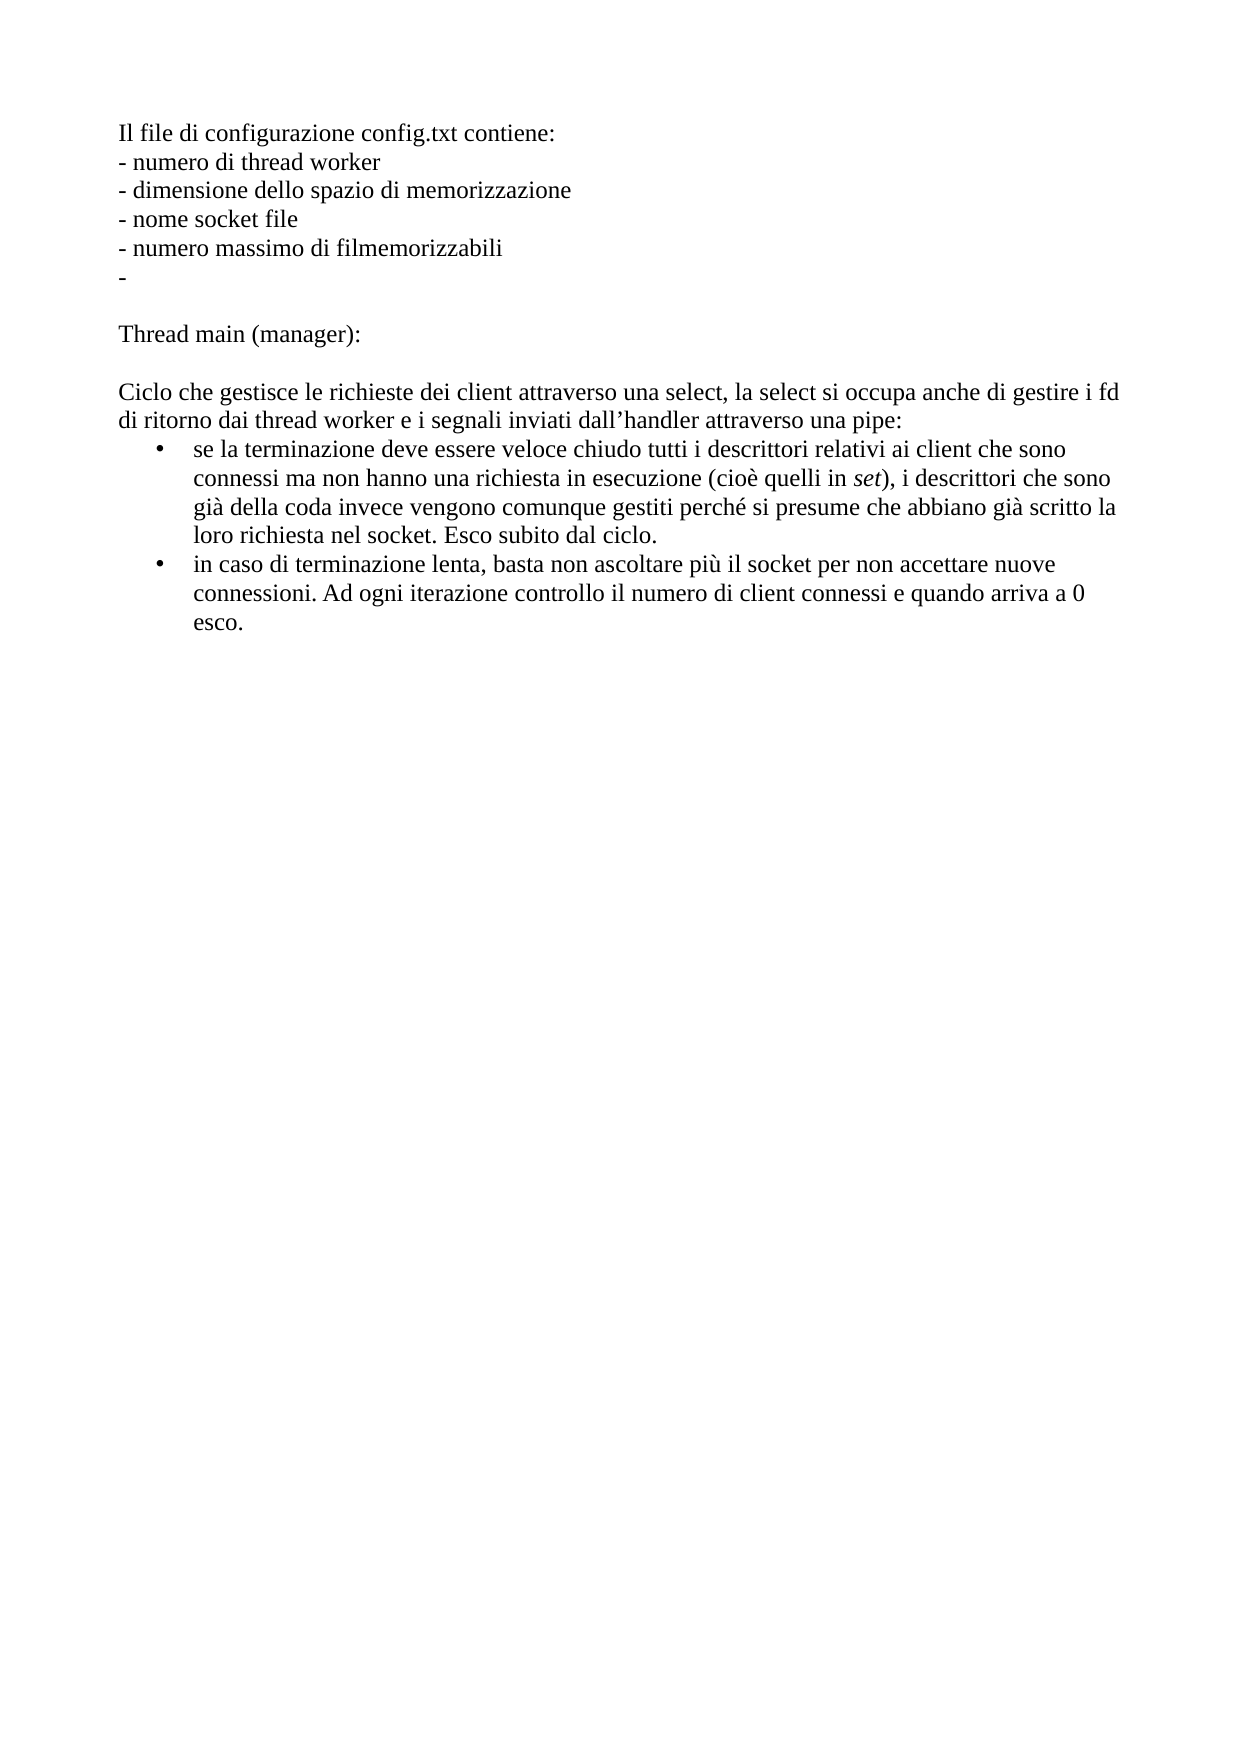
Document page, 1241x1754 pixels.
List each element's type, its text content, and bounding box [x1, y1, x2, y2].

text Ciclo che gestisce le richieste dei client attraverso una select, la select si occupa anche di gestire i fd di ritorno dai thread worker e i segnali inviati dall’handler attraverso una pipe: [118, 377, 1122, 434]
text Thread main (manager): [118, 319, 1122, 348]
text - nome socket file [118, 204, 1122, 233]
text Il file di configurazione config.txt contiene: [118, 118, 1122, 147]
list se la terminazione deve essere veloce chiudo tutti i descrittori relativi ai client che sono connessi ma non hanno una richiesta in esecuzione (cioè quelli in set), i descrittori che sono già della coda invece vengono comunque gestiti perché si presume che abbiano già scritto la loro richiesta nel socket. Esco subito dal ciclo. [156, 434, 1122, 549]
text - [118, 262, 1122, 291]
text - numero massimo di filmemorizzabili [118, 233, 1122, 262]
list in caso di terminazione lenta, basta non ascoltare più il socket per non accettare nuove connessioni. Ad ogni iterazione controllo il numero di client connessi e quando arriva a 0 esco. [156, 549, 1122, 636]
text - dimensione dello spazio di memorizzazione [118, 176, 1122, 204]
text - numero di thread worker [118, 147, 1122, 176]
